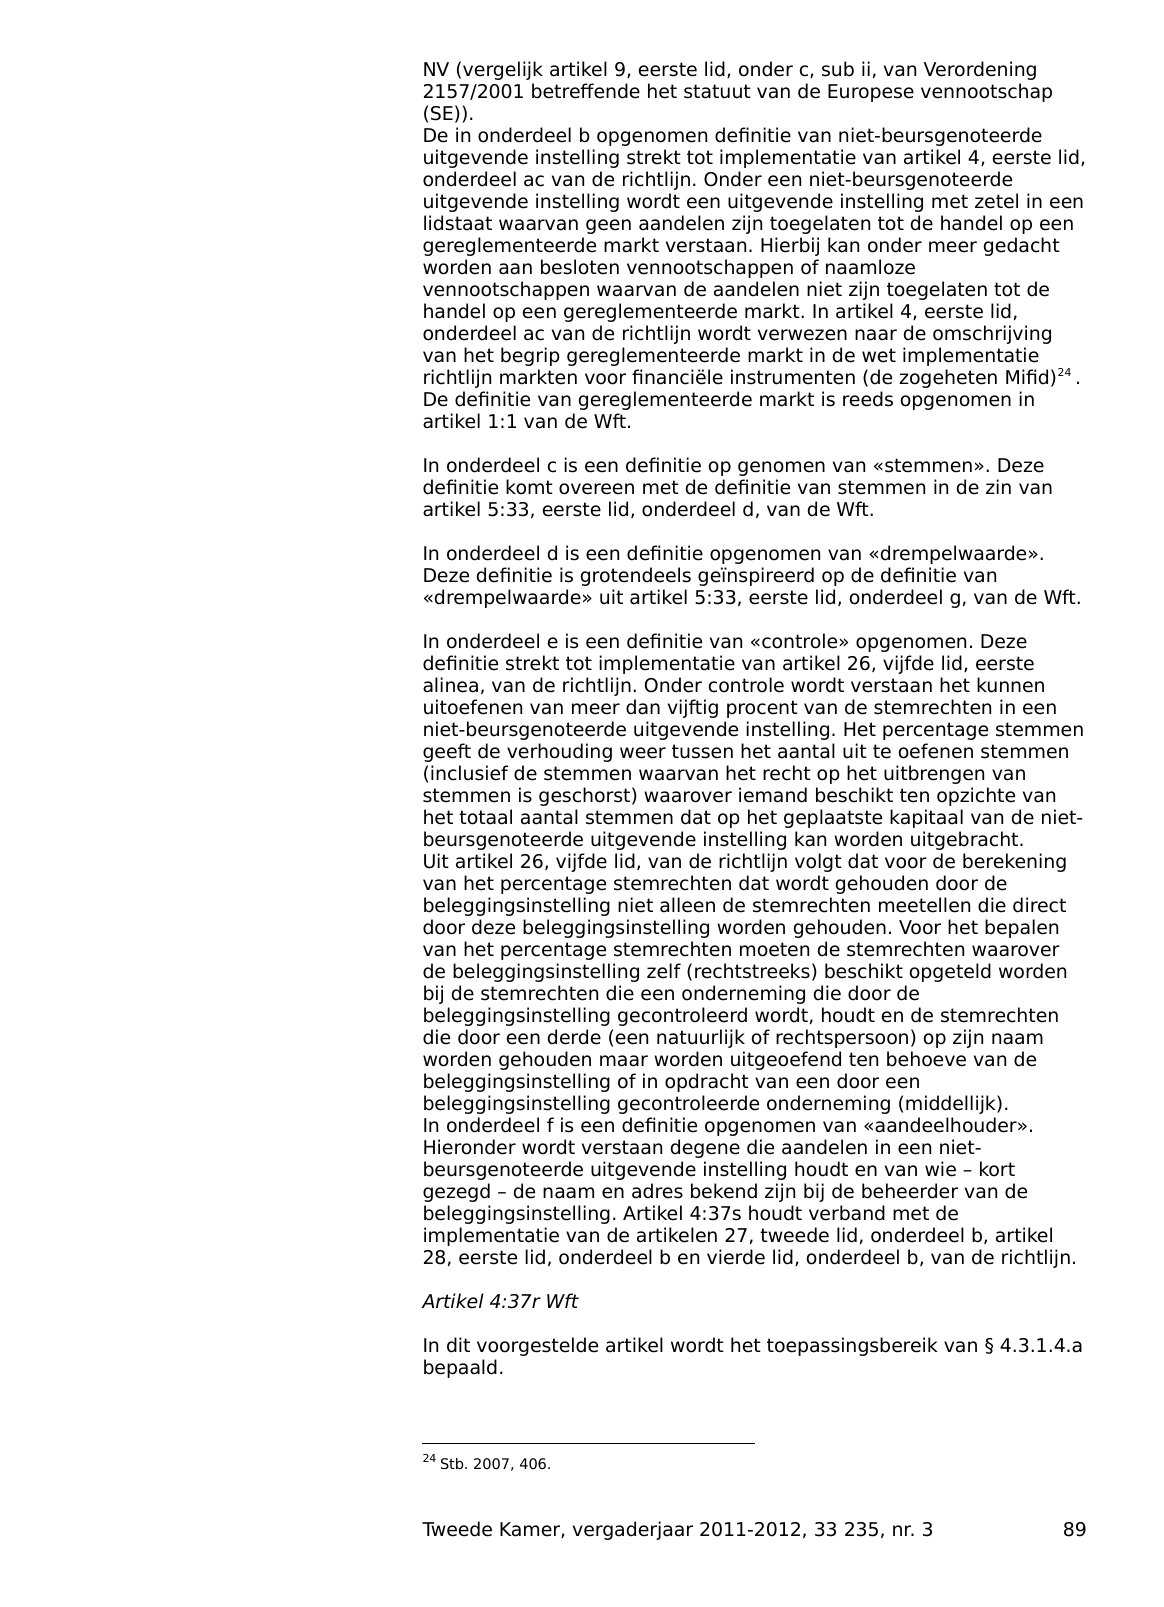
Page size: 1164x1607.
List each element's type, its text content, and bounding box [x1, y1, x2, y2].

subtitle Artikel 4:37r Wft [422, 1291, 1087, 1313]
text NV (vergelijk artikel 9, eerste lid, onder c, sub ii, van Verordening 2157/2001 betreffende het statuut van de Europese vennootschap (SE)). [422, 59, 1087, 125]
text In onderdeel c is een definitie op genomen van «stemmen». Deze definitie komt overeen met de definitie van stemmen in de zin van artikel 5:33, eerste lid, onderdeel d, van de Wft. [422, 455, 1087, 521]
text In onderdeel f is een definitie opgenomen van «aandeelhouder». Hieronder wordt verstaan degene die aandelen in een niet-beursgenoteerde uitgevende instelling houdt en van wie – kort gezegd – de naam en adres bekend zijn bij de beheerder van de beleggingsinstelling. Artikel 4:37s houdt verband met de implementatie van de artikelen 27, tweede lid, onderdeel b, artikel 28, eerste lid, onderdeel b en vierde lid, onderdeel b, van de richtlijn. [422, 1115, 1087, 1268]
text Uit artikel 26, vijfde lid, van de richtlijn volgt dat voor de berekening van het percentage stemrechten dat wordt gehouden door de beleggingsinstelling niet alleen de stemrechten meetellen die direct door deze beleggingsinstelling worden gehouden. Voor het bepalen van het percentage stemrechten moeten de stemrechten waarover de beleggingsinstelling zelf (rechtstreeks) beschikt opgeteld worden bij de stemrechten die een onderneming die door de beleggingsinstelling gecontroleerd wordt, houdt en de stemrechten die door een derde (een natuurlijk of rechtspersoon) op zijn naam worden gehouden maar worden uitgeoefend ten behoeve van de beleggingsinstelling of in opdracht van een door een beleggingsinstelling gecontroleerde onderneming (middellijk). [422, 851, 1087, 1115]
text In onderdeel e is een definitie van «controle» opgenomen. Deze definitie strekt tot implementatie van artikel 26, vijfde lid, eerste alinea, van de richtlijn. Onder controle wordt verstaan het kunnen uitoefenen van meer dan vijftig procent van de stemrechten in een niet-beursgenoteerde uitgevende instelling. Het percentage stemmen geeft de verhouding weer tussen het aantal uit te oefenen stemmen (inclusief de stemmen waarvan het recht op het uitbrengen van stemmen is geschorst) waarover iemand beschikt ten opzichte van het totaal aantal stemmen dat op het geplaatste kapitaal van de niet-beursgenoteerde uitgevende instelling kan worden uitgebracht. [422, 631, 1087, 851]
text In dit voorgestelde artikel wordt het toepassingsbereik van § 4.3.1.4.a bepaald. [422, 1335, 1087, 1379]
text Stb. 2007, 406. [422, 1452, 1087, 1474]
text In onderdeel d is een definitie opgenomen van «drempelwaarde». Deze definitie is grotendeels geïnspireerd op de definitie van «drempelwaarde» uit artikel 5:33, eerste lid, onderdeel g, van de Wft. [422, 543, 1087, 609]
text De in onderdeel b opgenomen definitie van niet-beursgenoteerde uitgevende instelling strekt tot implementatie van artikel 4, eerste lid, onderdeel ac van de richtlijn. Onder een niet-beursgenoteerde uitgevende instelling wordt een uitgevende instelling met zetel in een lidstaat waarvan geen aandelen zijn toegelaten tot de handel op een gereglementeerde markt verstaan. Hierbij kan onder meer gedacht worden aan besloten vennootschappen of naamloze vennootschappen waarvan de aandelen niet zijn toegelaten tot de handel op een gereglementeerde markt. In artikel 4, eerste lid, onderdeel ac van de richtlijn wordt verwezen naar de omschrijving van het begrip gereglementeerde markt in de wet implementatie richtlijn markten voor financiële instrumenten (de zogeheten Mifid). De definitie van gereglementeerde markt is reeds opgenomen in artikel 1:1 van de Wft. [422, 125, 1087, 433]
